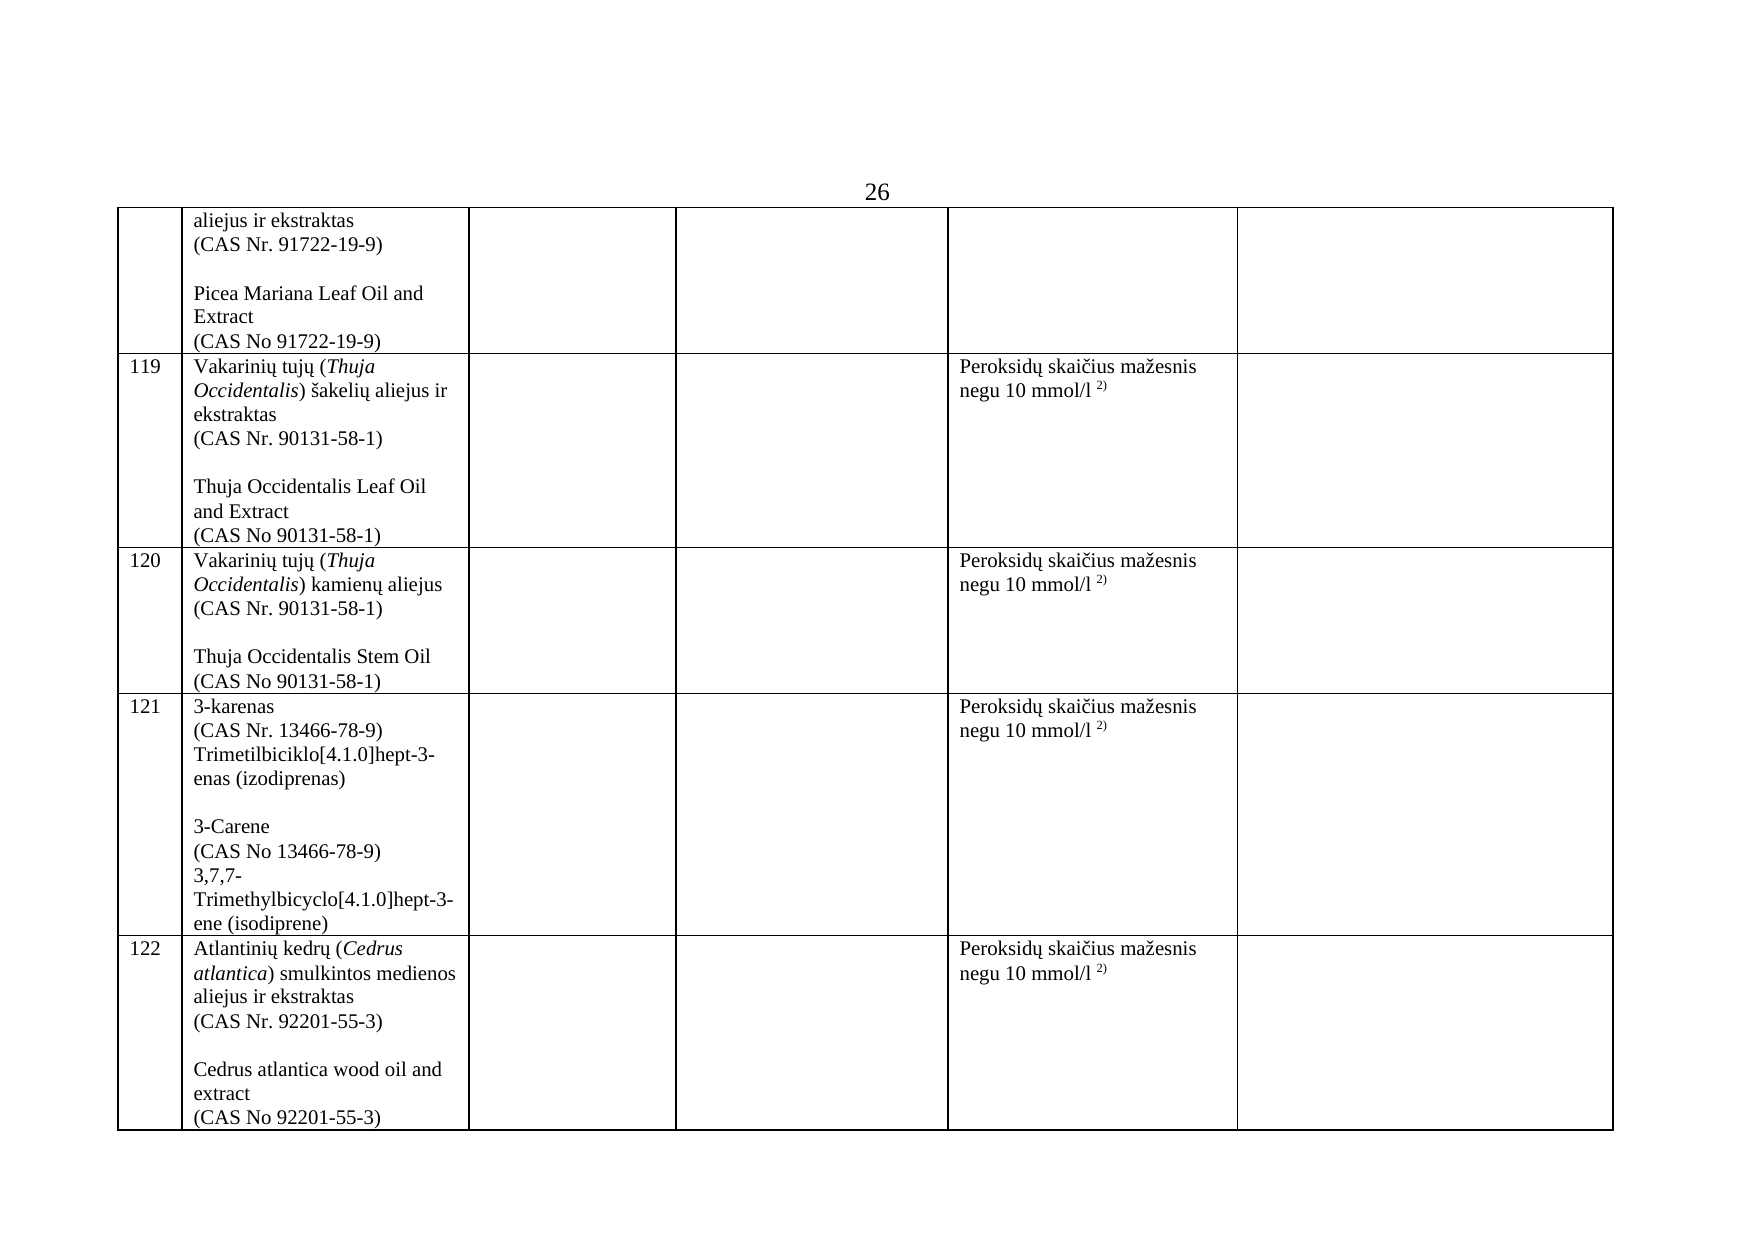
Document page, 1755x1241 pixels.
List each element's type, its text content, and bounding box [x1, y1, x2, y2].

table_cell [1238, 548, 1612, 693]
table_cell 122 [119, 936, 181, 1129]
table_cell [1238, 694, 1612, 935]
table_cell [470, 354, 675, 547]
table_cell Vakarinių tujų (Thuja Occidentalis) šakelių aliejus ir ekstraktas (CAS Nr. 90131-58-1) Thuja Occidentalis Leaf Oil and Extract (CAS No 90131-58-1) [183, 354, 468, 547]
table_cell [1614, 207, 1754, 353]
table_cell 119 [119, 354, 181, 547]
table_cell [677, 694, 947, 935]
table_cell Peroksidų skaičius mažesnis negu 10 mmol/l 2) [949, 548, 1237, 693]
table_cell [1614, 693, 1754, 935]
table_cell Peroksidų skaičius mažesnis negu 10 mmol/l 2) [949, 354, 1237, 547]
table_cell Atlantinių kedrų (Cedrus atlantica) smulkintos medienos aliejus ir ekstraktas (CAS Nr. 92201-55-3) Cedrus atlantica wood oil and extract (CAS No 92201-55-3) [183, 936, 468, 1129]
table_cell [1614, 935, 1754, 1129]
table_cell [470, 548, 675, 693]
table_cell [470, 208, 675, 353]
table_cell 121 [119, 694, 181, 935]
table_cell [677, 936, 947, 1129]
table_cell [1238, 936, 1612, 1129]
table_cell [949, 208, 1237, 353]
table_cell 120 [119, 548, 181, 693]
table_cell [677, 548, 947, 693]
table_cell [677, 208, 947, 353]
table_cell [677, 354, 947, 547]
table_cell Peroksidų skaičius mažesnis negu 10 mmol/l 2) [949, 936, 1237, 1129]
table_cell Peroksidų skaičius mažesnis negu 10 mmol/l 2) [949, 694, 1237, 935]
table_cell Vakarinių tujų (Thuja Occidentalis) kamienų aliejus (CAS Nr. 90131-58-1) Thuja Occidentalis Stem Oil (CAS No 90131-58-1) [183, 548, 468, 693]
table_cell aliejus ir ekstraktas (CAS Nr. 91722-19-9) Picea Mariana Leaf Oil and Extract (CAS No 91722-19-9) [183, 208, 468, 353]
table_cell [1238, 208, 1612, 353]
table_cell [470, 694, 675, 935]
table_cell [1614, 353, 1754, 547]
table_cell 3-karenas (CAS Nr. 13466-78-9) Trimetilbiciklo[4.1.0]hept-3-enas (izodiprenas) 3-Carene (CAS No 13466-78-9) 3,7,7-Trimethylbicyclo[4.1.0]hept-3-ene (isodiprene) [183, 694, 468, 935]
table_cell [1614, 547, 1754, 693]
table_cell [1238, 354, 1612, 547]
table_cell [119, 208, 181, 353]
table_cell [470, 936, 675, 1129]
